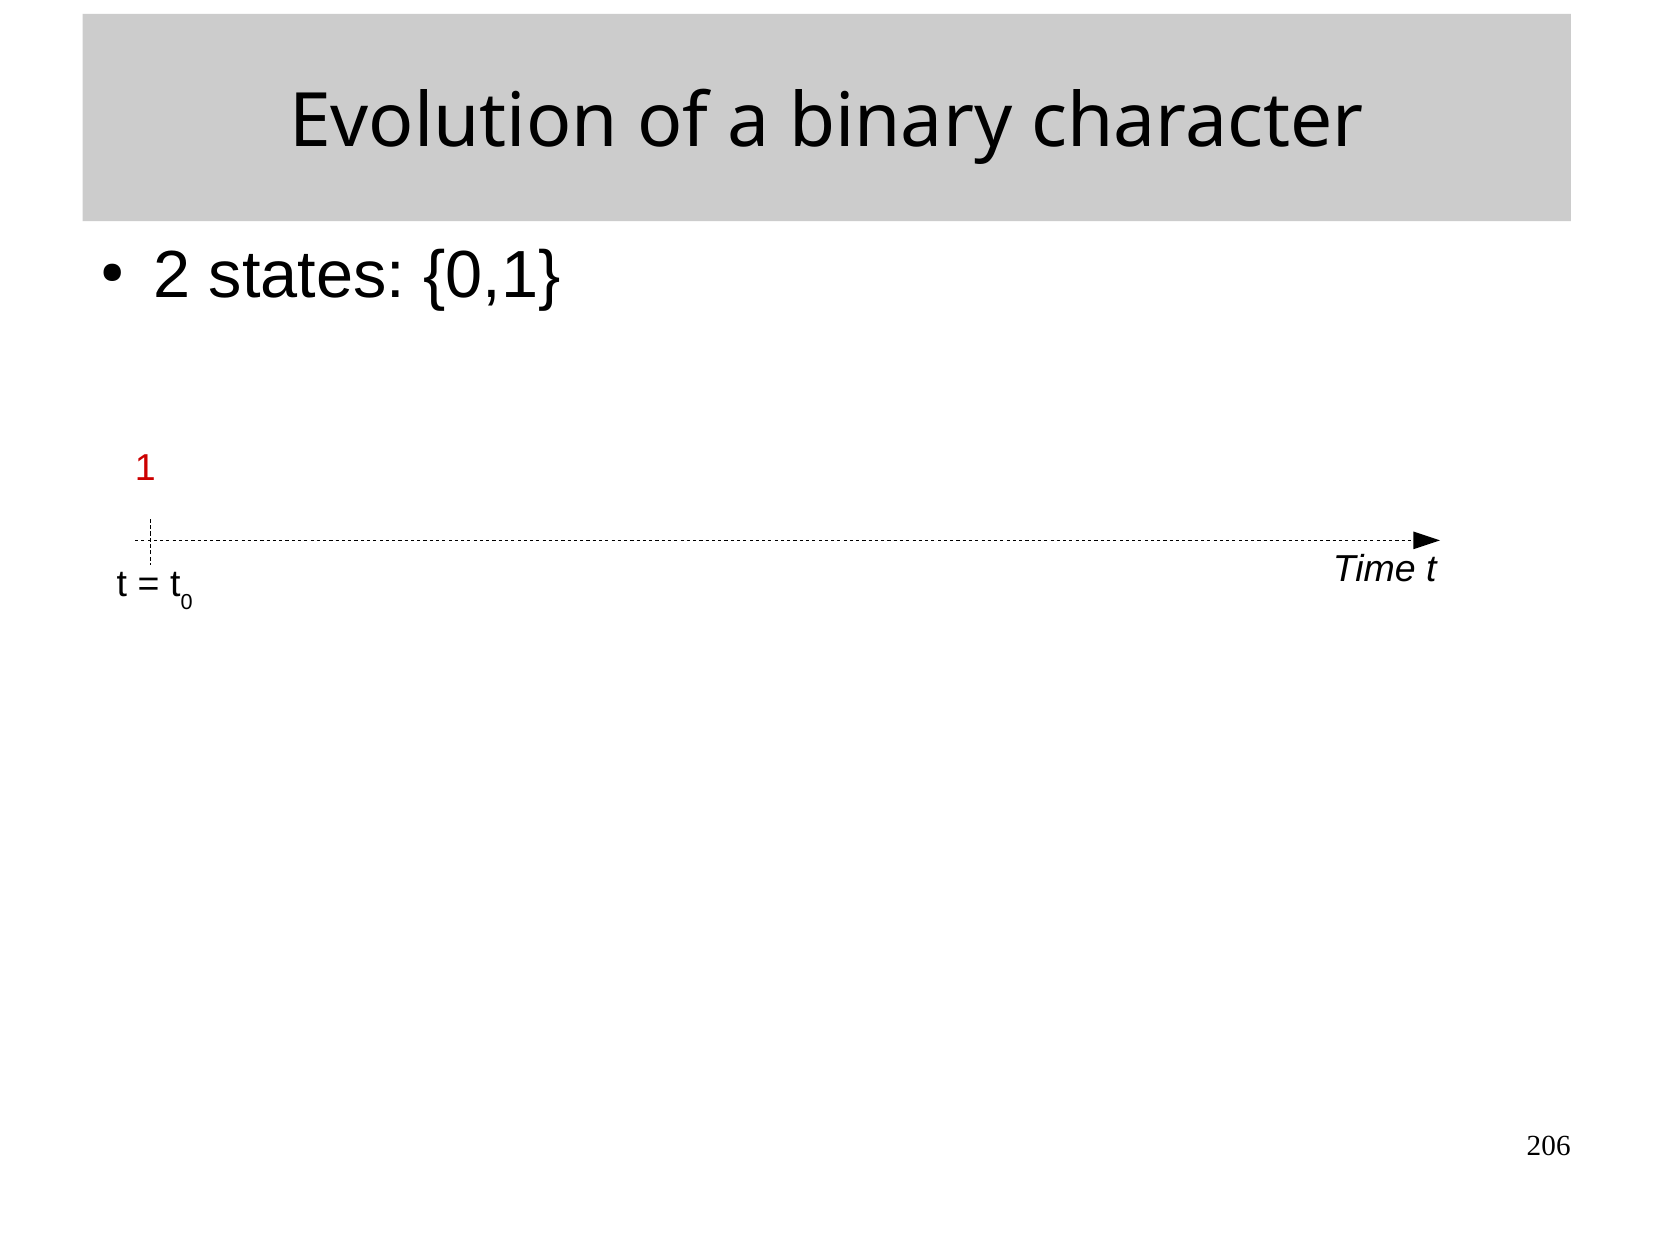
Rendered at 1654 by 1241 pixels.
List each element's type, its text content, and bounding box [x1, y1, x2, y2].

text_box t = t0 [101, 555, 211, 622]
title Evolution of a binary character [82, 13, 1571, 222]
list 2 states: {0,1} [82, 237, 1571, 421]
text_box Time t [1318, 540, 1514, 598]
text_box 1 [120, 438, 196, 496]
